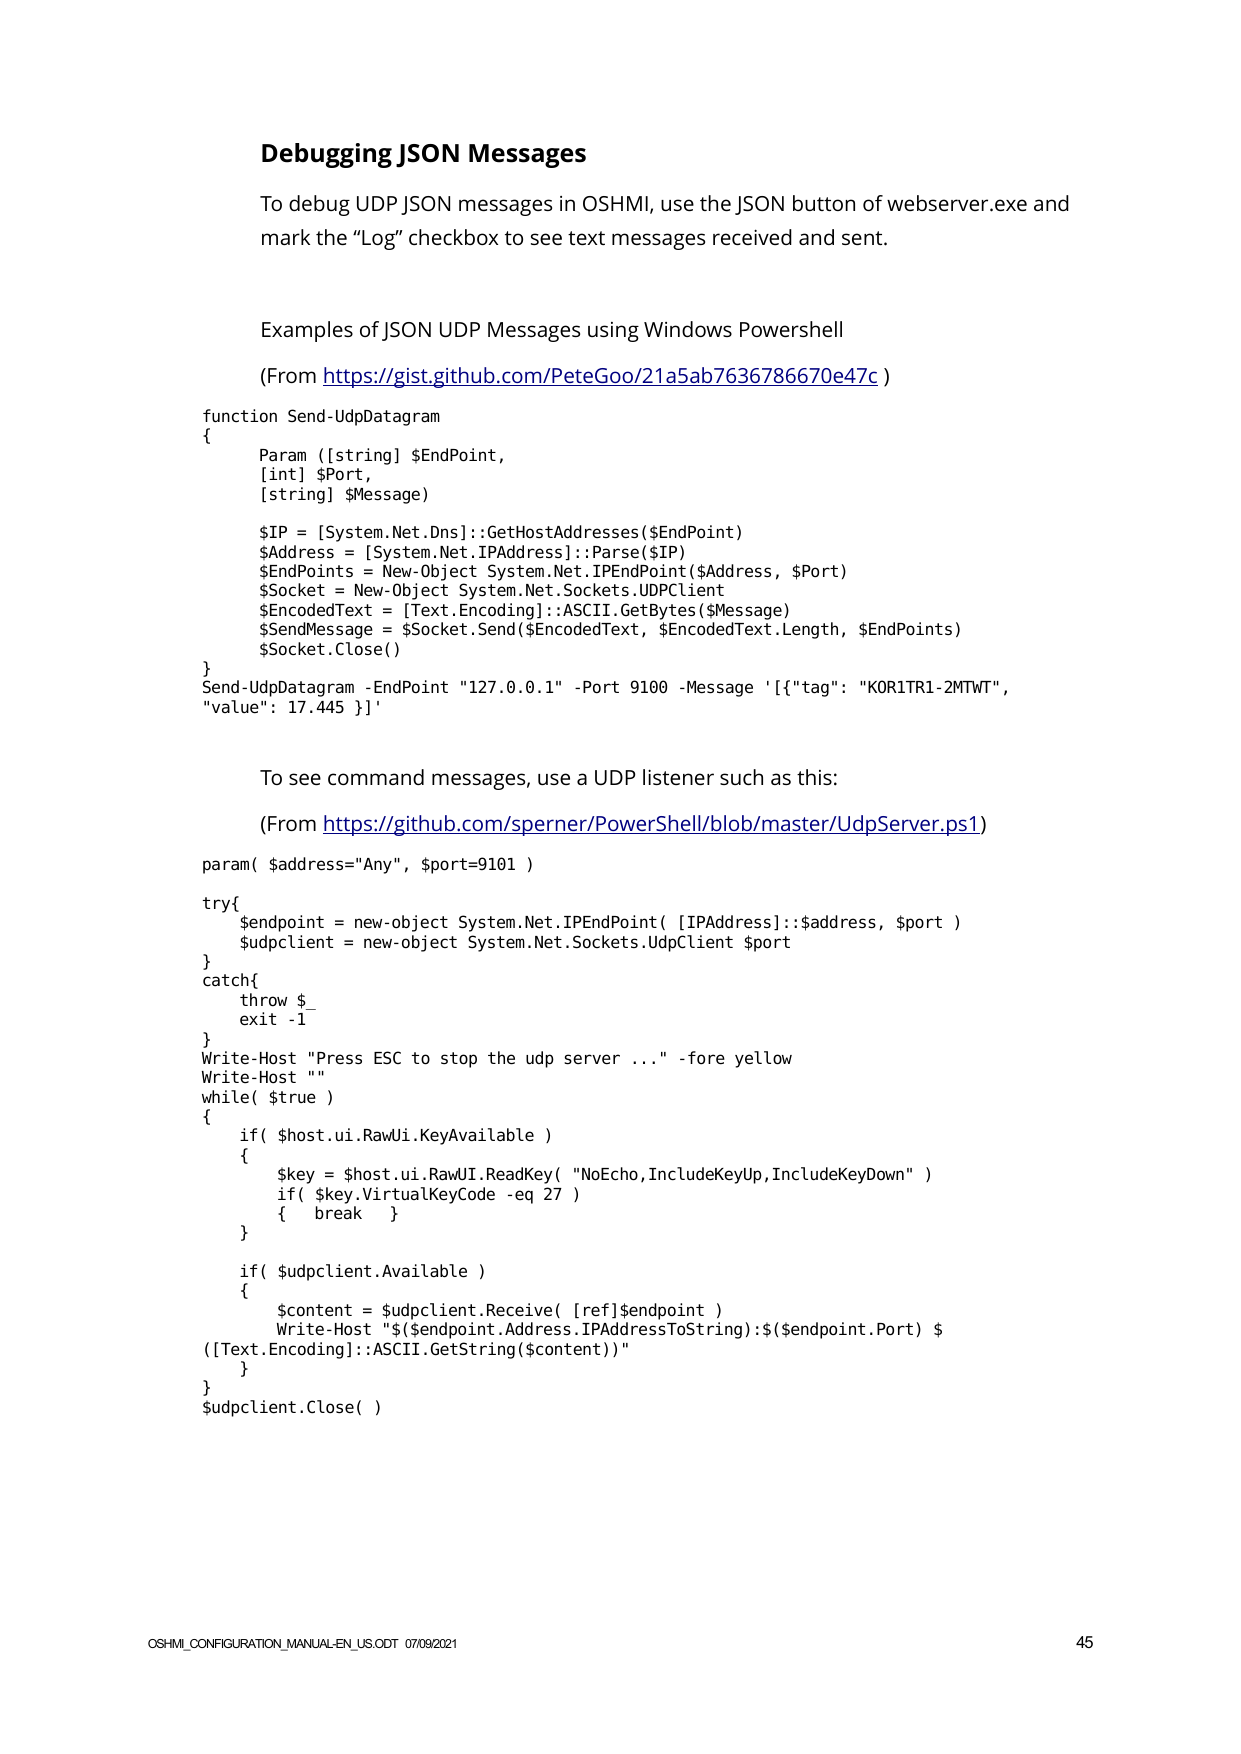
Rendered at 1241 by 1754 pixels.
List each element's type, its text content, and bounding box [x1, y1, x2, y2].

text function Send-UdpDatagram [202, 407, 1093, 426]
text $EndPoints = New-Object System.Net.IPEndPoint($Address, $Port) [202, 562, 1093, 581]
text { [202, 1107, 1093, 1126]
text } [202, 1029, 1093, 1049]
text { [202, 426, 1093, 446]
text if( $host.ui.RawUi.KeyAvailable ) [202, 1126, 1093, 1146]
text Send-UdpDatagram -EndPoint "127.0.0.1" -Port 9100 -Message '[{"tag": "KOR1TR1-2MTWT", "value": 17.445 }]' [202, 678, 1093, 717]
text while( $true ) [202, 1087, 1093, 1107]
text } [202, 659, 1093, 678]
text { [202, 1281, 1093, 1301]
text $EncodedText = [Text.Encoding]::ASCII.GetBytes($Message) [202, 601, 1093, 620]
text exit -1 [202, 1010, 1093, 1029]
text $Address = [System.Net.IPAddress]::Parse($IP) [202, 542, 1093, 562]
text } [202, 1223, 1093, 1242]
text catch{ [202, 971, 1093, 991]
text $IP = [System.Net.Dns]::GetHostAddresses($EndPoint) [202, 523, 1093, 542]
text { [202, 1146, 1093, 1165]
text To debug UDP JSON messages in OSHMI, use the JSON button of webserver.exe and mark the “Log” checkbox to see text messages received and sent. [260, 189, 1093, 251]
text [string] $Message) [202, 484, 1093, 504]
text $SendMessage = $Socket.Send($EncodedText, $EncodedText.Length, $EndPoints) [202, 620, 1093, 639]
text } [202, 952, 1093, 971]
text $Socket = New-Object System.Net.Sockets.UDPClient [202, 581, 1093, 601]
text Write-Host "Press ESC to stop the udp server ..." -fore yellow [202, 1049, 1093, 1068]
text $content = $udpclient.Receive( [ref]$endpoint ) [202, 1301, 1093, 1320]
text $endpoint = new-object System.Net.IPEndPoint( [IPAddress]::$address, $port ) [202, 913, 1093, 932]
text $udpclient.Close( ) [202, 1397, 1093, 1417]
text if( $udpclient.Available ) [202, 1262, 1093, 1281]
text Write-Host "$($endpoint.Address.IPAddressToString):$($endpoint.Port) $([Text.Encoding]::ASCII.GetString($content))" [202, 1320, 1093, 1359]
text param( $address="Any", $port=9101 ) [202, 855, 1093, 874]
text } [202, 1378, 1093, 1397]
text (From https://github.com/sperner/PowerShell/blob/master/UdpServer.ps1) [260, 809, 1093, 837]
text Param ([string] $EndPoint, [202, 446, 1093, 465]
text (From https://gist.github.com/PeteGoo/21a5ab7636786670e47c ) [260, 361, 1093, 389]
text To see command messages, use a UDP listener such as this: [260, 763, 1093, 791]
text throw $_ [202, 991, 1093, 1010]
text $key = $host.ui.RawUI.ReadKey( "NoEcho,IncludeKeyUp,IncludeKeyDown" ) [202, 1165, 1093, 1184]
text $udpclient = new-object System.Net.Sockets.UdpClient $port [202, 932, 1093, 952]
text try{ [202, 894, 1093, 913]
text { break } [202, 1204, 1093, 1223]
text [int] $Port, [202, 465, 1093, 484]
text Examples of JSON UDP Messages using Windows Powershell [260, 315, 1093, 343]
text Debugging JSON Messages [260, 136, 1093, 170]
text } [202, 1359, 1093, 1378]
text if( $key.VirtualKeyCode -eq 27 ) [202, 1184, 1093, 1204]
text $Socket.Close() [202, 639, 1093, 659]
text Write-Host "" [202, 1068, 1093, 1087]
